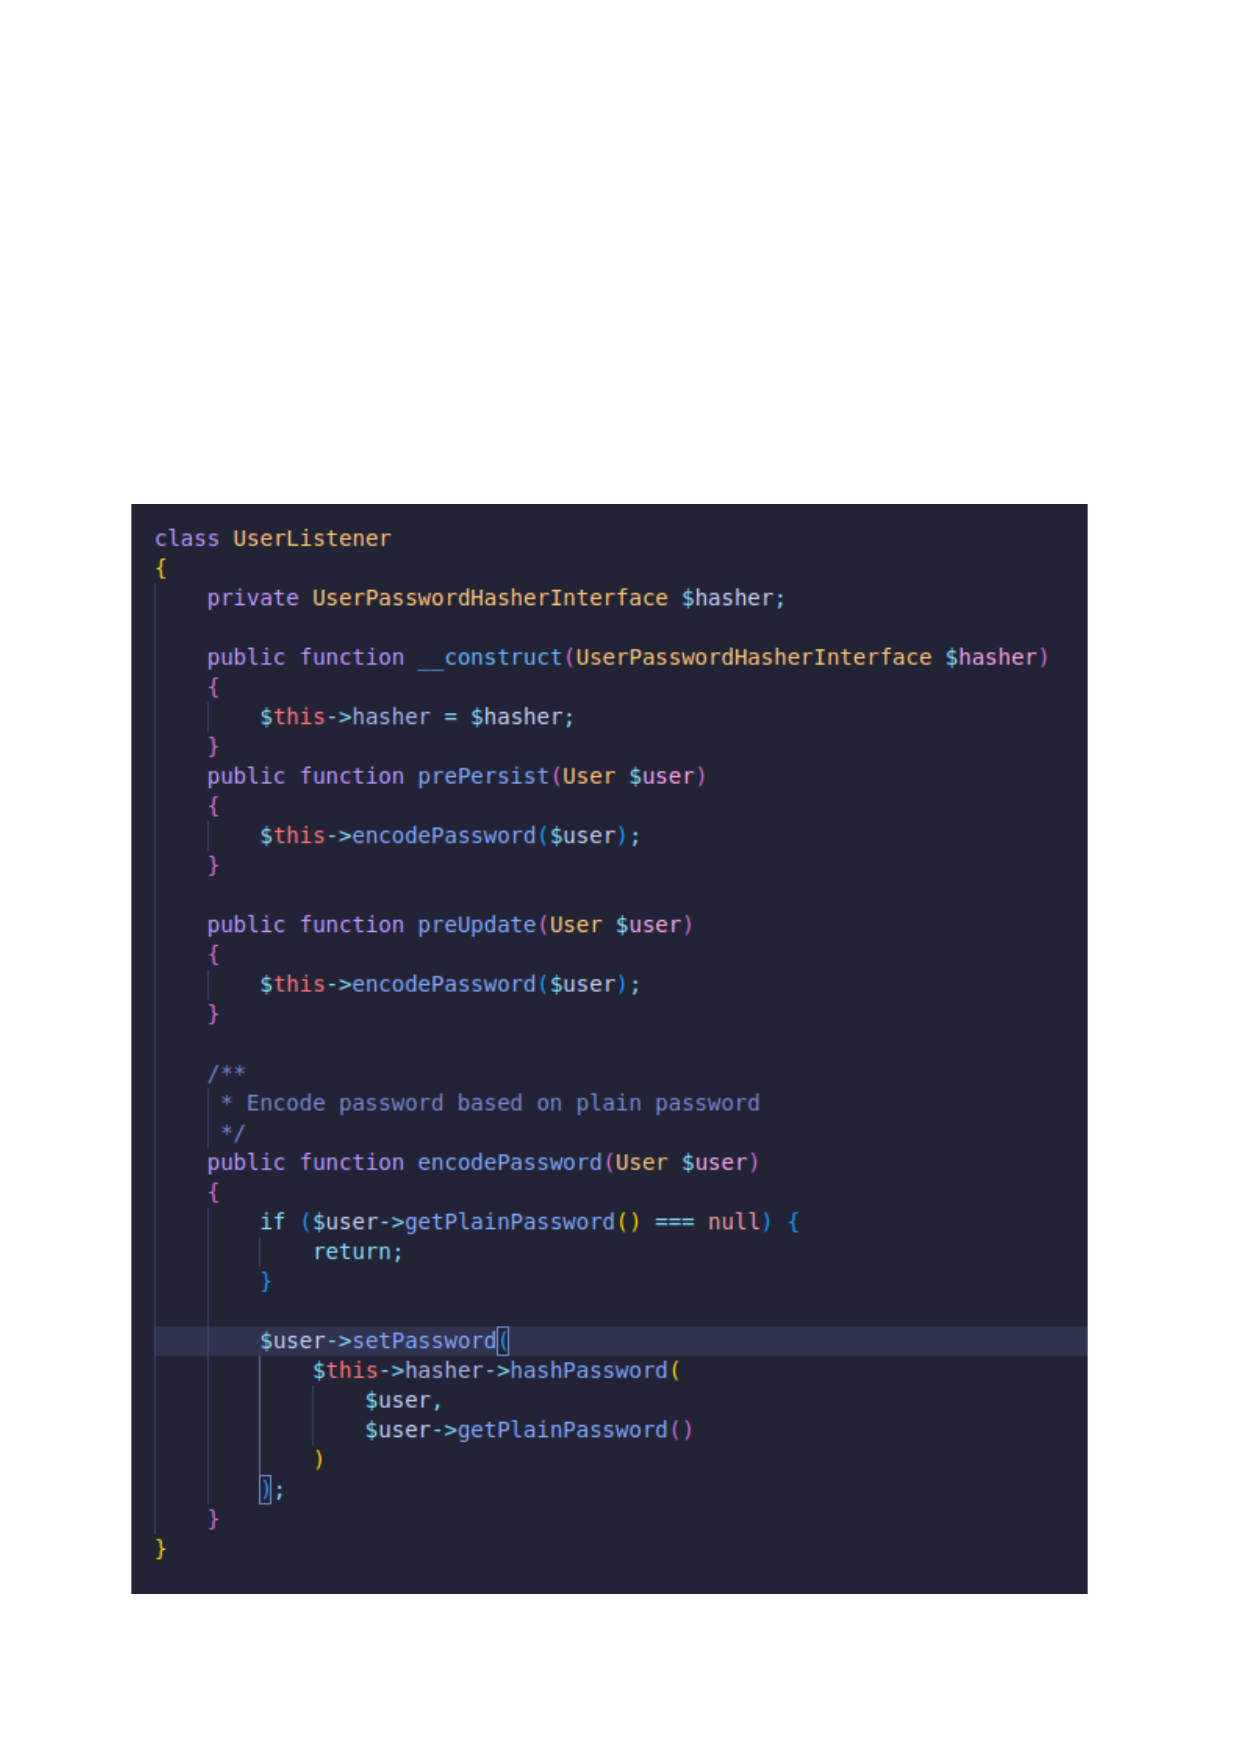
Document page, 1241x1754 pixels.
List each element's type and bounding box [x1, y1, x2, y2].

picture [131, 504, 1088, 1594]
